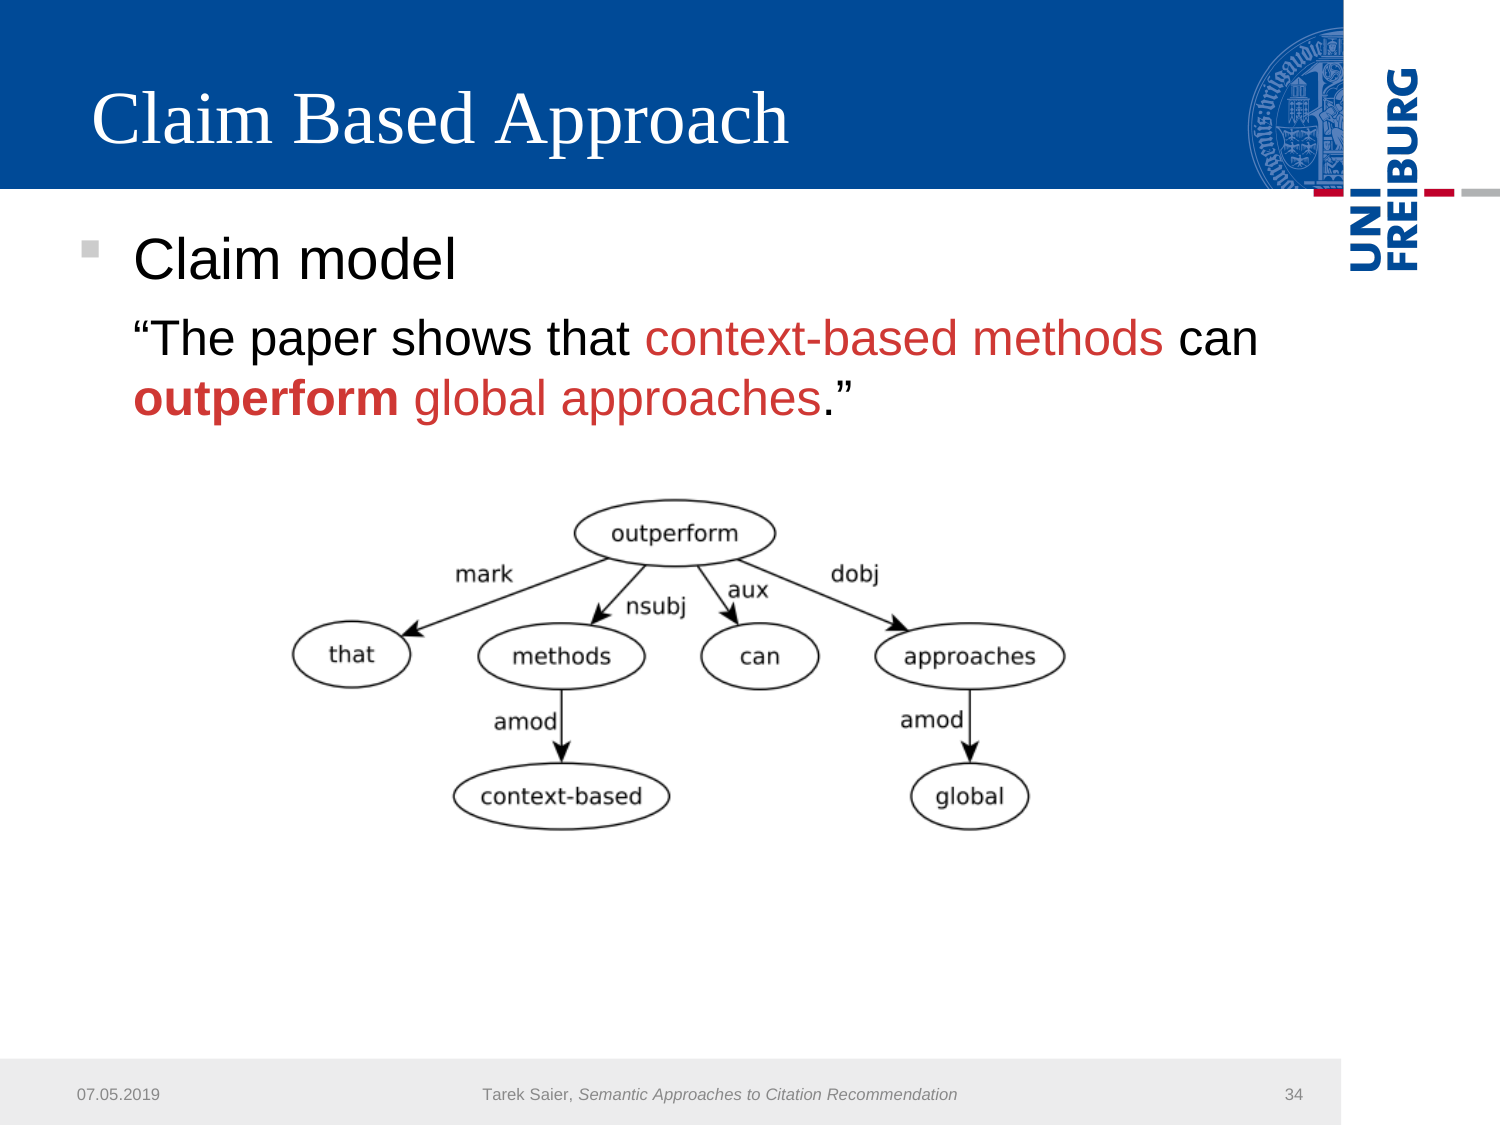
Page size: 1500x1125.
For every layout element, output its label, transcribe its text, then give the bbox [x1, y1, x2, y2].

picture [265, 472, 1093, 858]
picture [0, 0, 1500, 271]
list Claim model “The paper shows that context-based methods can outperform global approaches.” [76, 221, 1341, 1009]
title Claim Based Approach [76, 49, 1235, 178]
